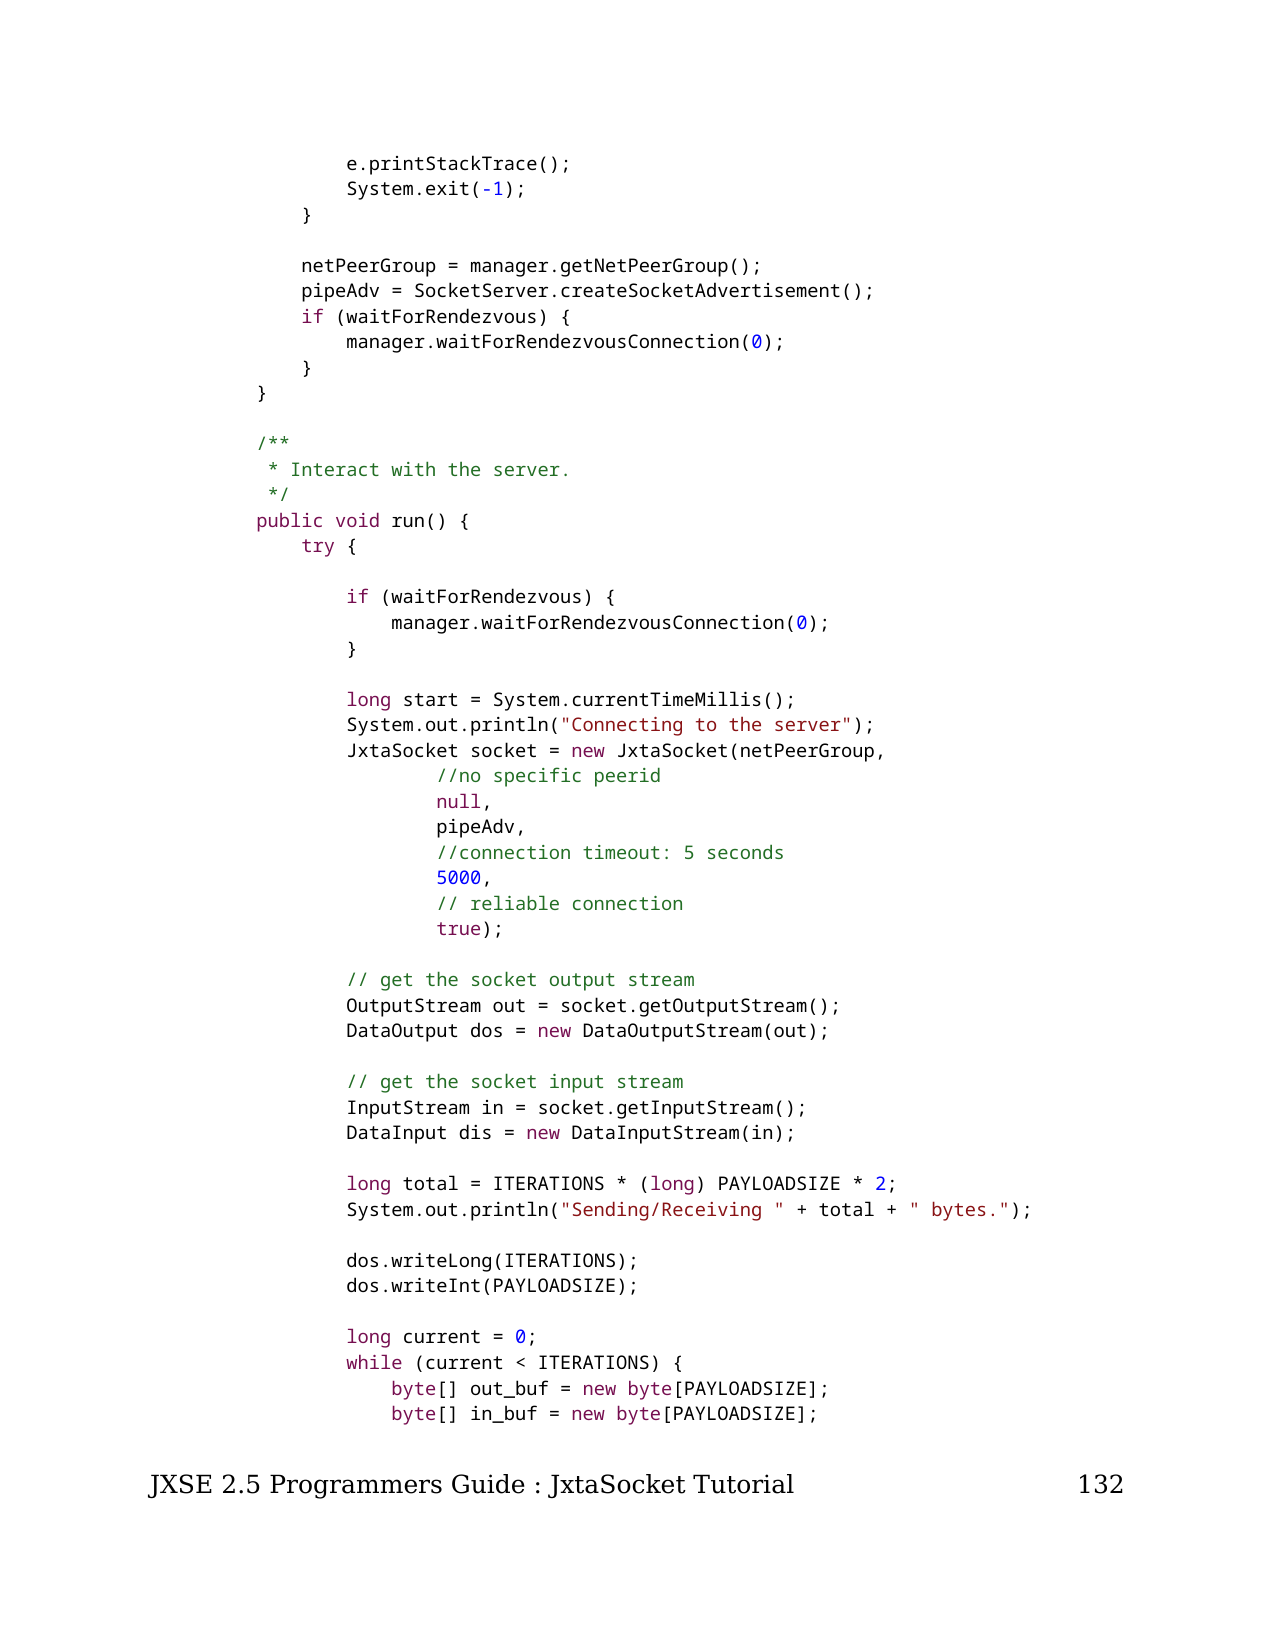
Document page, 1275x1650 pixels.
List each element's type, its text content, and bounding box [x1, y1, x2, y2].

text System.out.println("Connecting to the server"); [211, 711, 1125, 737]
text System.out.println("Sending/Receiving " + total + " bytes."); [211, 1196, 1125, 1222]
text // reliable connection [211, 890, 1125, 916]
text pipeAdv, [211, 813, 1125, 839]
text if (waitForRendezvous) { [211, 303, 1125, 329]
text 5000, [211, 864, 1125, 890]
text */ [211, 482, 1125, 507]
text * Interact with the server. [211, 456, 1125, 482]
text long current = 0; [211, 1324, 1125, 1349]
text // get the socket input stream [211, 1069, 1125, 1094]
text JxtaSocket socket = new JxtaSocket(netPeerGroup, [211, 737, 1125, 762]
text try { [211, 533, 1125, 558]
text /** [211, 431, 1125, 456]
text DataInput dis = new DataInputStream(in); [211, 1120, 1125, 1145]
text long start = System.currentTimeMillis(); [211, 686, 1125, 711]
text manager.waitForRendezvousConnection(0); [211, 609, 1125, 635]
text // get the socket output stream [211, 967, 1125, 992]
text netPeerGroup = manager.getNetPeerGroup(); [211, 252, 1125, 278]
text null, [211, 788, 1125, 813]
text dos.writeInt(PAYLOADSIZE); [211, 1273, 1125, 1298]
text } [211, 635, 1125, 660]
text } [211, 354, 1125, 380]
text DataOutput dos = new DataOutputStream(out); [211, 1018, 1125, 1043]
text } [211, 380, 1125, 405]
text OutputStream out = socket.getOutputStream(); [211, 992, 1125, 1018]
text //connection timeout: 5 seconds [211, 839, 1125, 864]
text //no specific peerid [211, 762, 1125, 788]
text System.exit(-1); [211, 176, 1125, 201]
text byte[] in_buf = new byte[PAYLOADSIZE]; [211, 1401, 1125, 1426]
text } [211, 201, 1125, 227]
text true); [211, 916, 1125, 941]
text public void run() { [211, 507, 1125, 533]
text pipeAdv = SocketServer.createSocketAdvertisement(); [211, 278, 1125, 303]
text if (waitForRendezvous) { [211, 584, 1125, 609]
text manager.waitForRendezvousConnection(0); [211, 329, 1125, 354]
text e.printStackTrace(); [211, 150, 1125, 176]
text long total = ITERATIONS * (long) PAYLOADSIZE * 2; [211, 1171, 1125, 1196]
text dos.writeLong(ITERATIONS); [211, 1247, 1125, 1273]
text InputStream in = socket.getInputStream(); [211, 1094, 1125, 1120]
text while (current < ITERATIONS) { [211, 1349, 1125, 1375]
text byte[] out_buf = new byte[PAYLOADSIZE]; [211, 1375, 1125, 1401]
